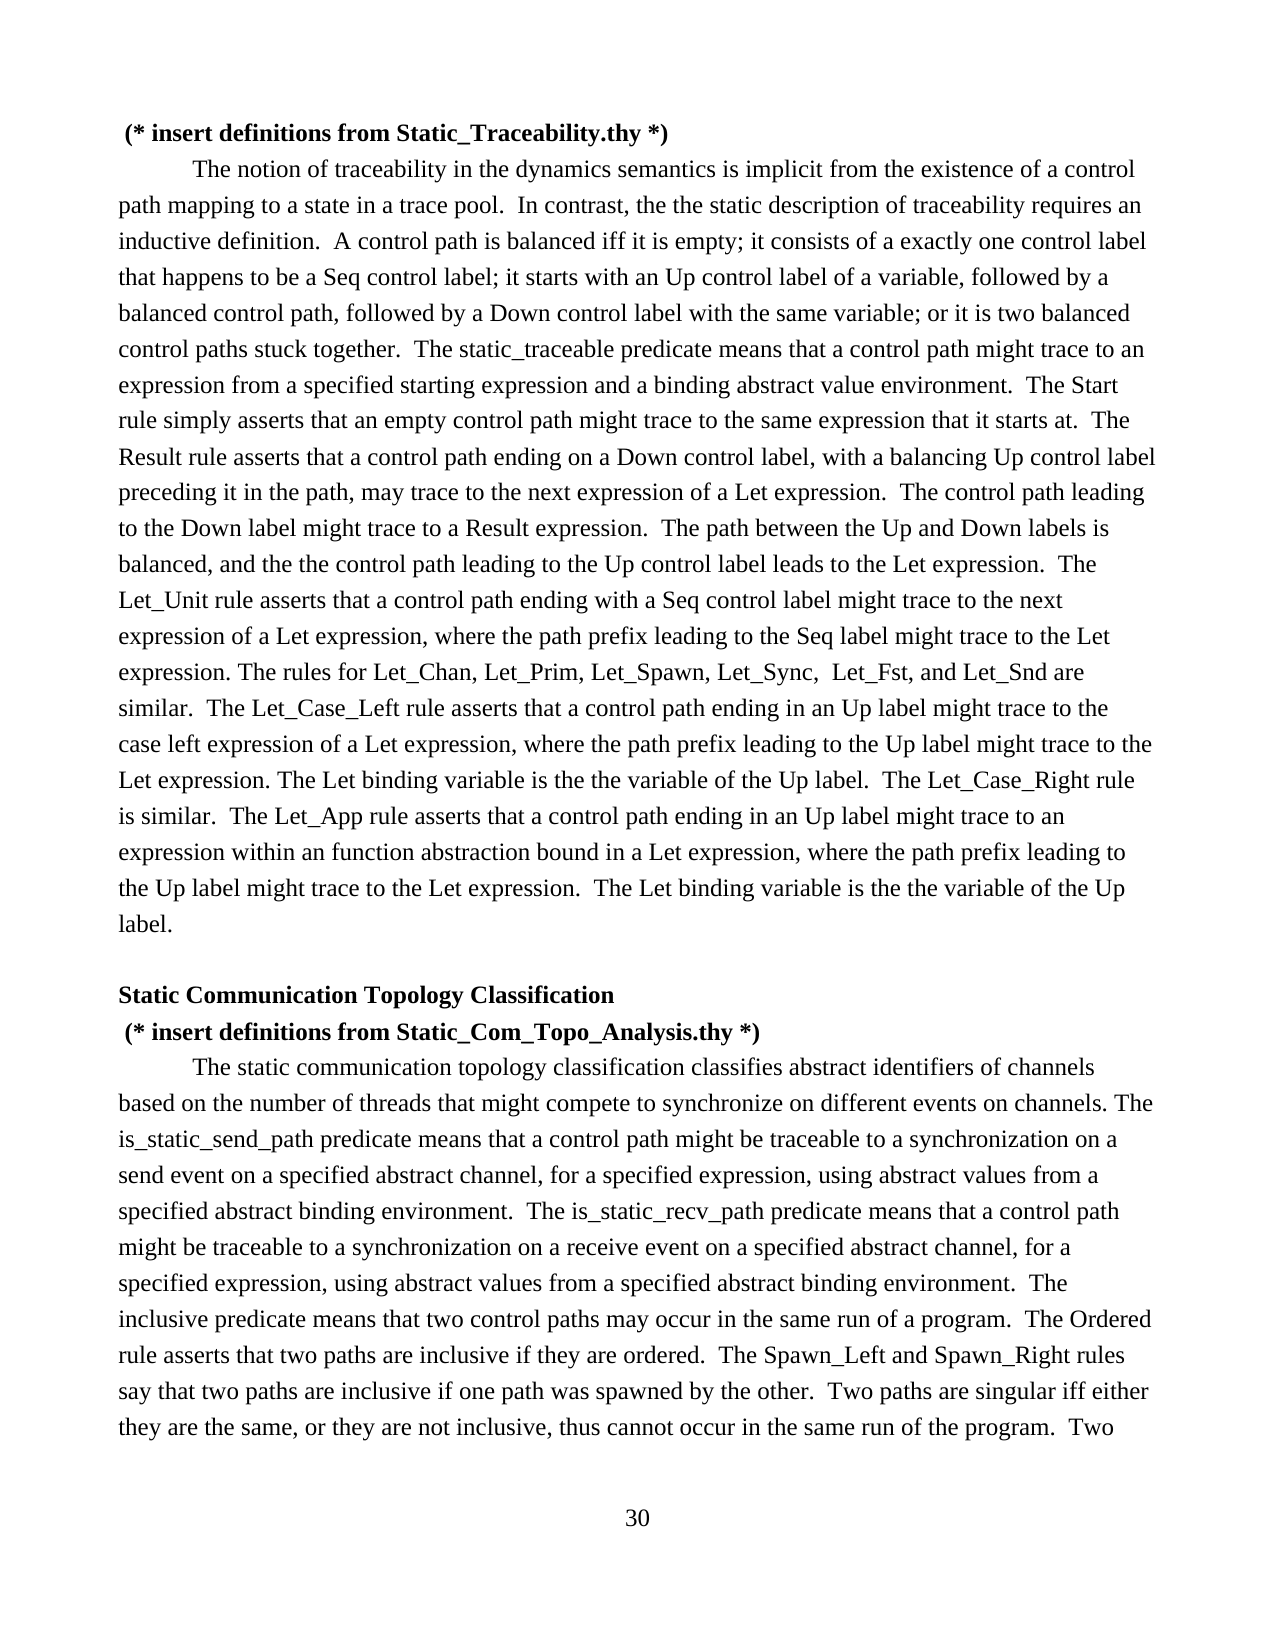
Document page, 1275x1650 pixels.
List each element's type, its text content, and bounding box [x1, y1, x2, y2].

text Static Communication Topology Classification [118, 981, 1157, 1009]
text (* insert definitions from Static_Traceability.thy *) [118, 118, 1157, 147]
text The notion of traceability in the dynamics semantics is implicit from the existence of a control path mapping to a state in a trace pool. In contrast, the the static description of traceability requires an inductive definition. A control path is balanced iff it is empty; it consists of a exactly one control label that happens to be a Seq control label; it starts with an Up control label of a variable, followed by a balanced control path, followed by a Down control label with the same variable; or it is two balanced control paths stuck together. The static_traceable predicate means that a control path might trace to an expression from a specified starting expression and a binding abstract value environment. The Start rule simply asserts that an empty control path might trace to the same expression that it starts at. The Result rule asserts that a control path ending on a Down control label, with a balancing Up control label preceding it in the path, may trace to the next expression of a Let expression. The control path leading to the Down label might trace to a Result expression. The path between the Up and Down labels is balanced, and the the control path leading to the Up control label leads to the Let expression. The Let_Unit rule asserts that a control path ending with a Seq control label might trace to the next expression of a Let expression, where the path prefix leading to the Seq label might trace to the Let expression. The rules for Let_Chan, Let_Prim, Let_Spawn, Let_Sync, Let_Fst, and Let_Snd are similar. The Let_Case_Left rule asserts that a control path ending in an Up label might trace to the case left expression of a Let expression, where the path prefix leading to the Up label might trace to the Let expression. The Let binding variable is the the variable of the Up label. The Let_Case_Right rule is similar. The Let_App rule asserts that a control path ending in an Up label might trace to an expression within an function abstraction bound in a Let expression, where the path prefix leading to the Up label might trace to the Let expression. The Let binding variable is the the variable of the Up label. [118, 154, 1157, 937]
text The static communication topology classification classifies abstract identifiers of channels based on the number of threads that might compete to synchronize on different events on channels. The is_static_send_path predicate means that a control path might be traceable to a synchronization on a send event on a specified abstract channel, for a specified expression, using abstract values from a specified abstract binding environment. The is_static_recv_path predicate means that a control path might be traceable to a synchronization on a receive event on a specified abstract channel, for a specified expression, using abstract values from a specified abstract binding environment. The inclusive predicate means that two control paths may occur in the same run of a program. The Ordered rule asserts that two paths are inclusive if they are ordered. The Spawn_Left and Spawn_Right rules say that two paths are inclusive if one path was spawned by the other. Two paths are singular iff either they are the same, or they are not inclusive, thus cannot occur in the same run of the program. Two [118, 1052, 1157, 1441]
text (* insert definitions from Static_Com_Topo_Analysis.thy *) [118, 1017, 1157, 1045]
